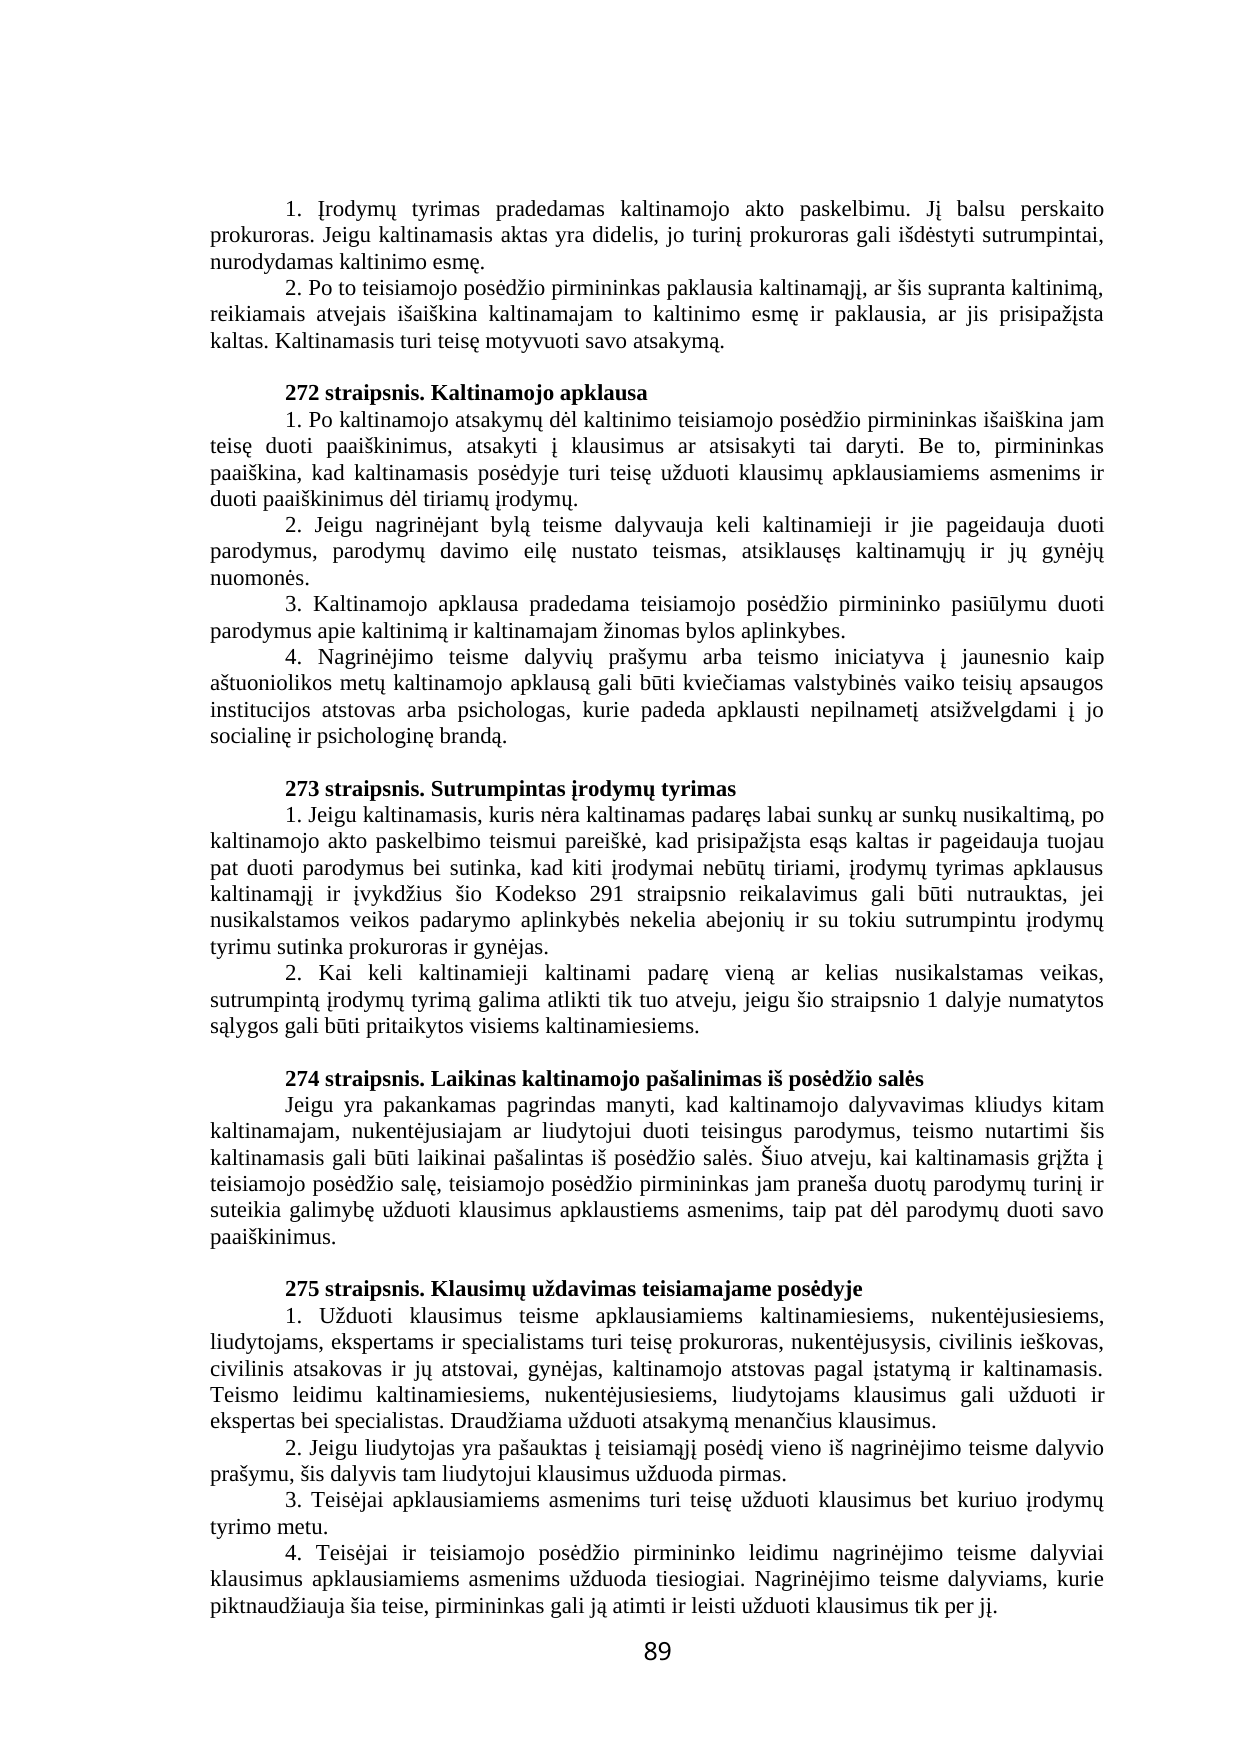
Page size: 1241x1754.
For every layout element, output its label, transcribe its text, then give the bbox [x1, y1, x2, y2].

text 1. Įrodymų tyrimas pradedamas kaltinamojo akto paskelbimu. Jį balsu perskaito prokuroras. Jeigu kaltinamasis aktas yra didelis, jo turinį prokuroras gali išdėstyti sutrumpintai, nurodydamas kaltinimo esmę. [210, 195, 1106, 274]
text Jeigu yra pakankamas pagrindas manyti, kad kaltinamojo dalyvavimas kliudys kitam kaltinamajam, nukentėjusiajam ar liudytojui duoti teisingus parodymus, teismo nutartimi šis kaltinamasis gali būti laikinai pašalintas iš posėdžio salės. Šiuo atveju, kai kaltinamasis grįžta į teisiamojo posėdžio salę, teisiamojo posėdžio pirmininkas jam praneša duotų parodymų turinį ir suteikia galimybę užduoti klausimus apklaustiems asmenims, taip pat dėl parodymų duoti savo paaiškinimus. [210, 1091, 1106, 1249]
text 274 straipsnis. Laikinas kaltinamojo pašalinimas iš posėdžio salės [210, 1065, 1106, 1091]
text 1. Užduoti klausimus teisme apklausiamiems kaltinamiesiems, nukentėjusiesiems, liudytojams, ekspertams ir specialistams turi teisę prokuroras, nukentėjusysis, civilinis ieškovas, civilinis atsakovas ir jų atstovai, gynėjas, kaltinamojo atstovas pagal įstatymą ir kaltinamasis. Teismo leidimu kaltinamiesiems, nukentėjusiesiems, liudytojams klausimus gali užduoti ir ekspertas bei specialistas. Draudžiama užduoti atsakymą menančius klausimus. [210, 1302, 1106, 1434]
text 1. Po kaltinamojo atsakymų dėl kaltinimo teisiamojo posėdžio pirmininkas išaiškina jam teisę duoti paaiškinimus, atsakyti į klausimus ar atsisakyti tai daryti. Be to, pirmininkas paaiškina, kad kaltinamasis posėdyje turi teisę užduoti klausimų apklausiamiems asmenims ir duoti paaiškinimus dėl tiriamų įrodymų. [210, 406, 1106, 511]
text 3. Teisėjai apklausiamiems asmenims turi teisę užduoti klausimus bet kuriuo įrodymų tyrimo metu. [210, 1486, 1106, 1539]
text 1. Jeigu kaltinamasis, kuris nėra kaltinamas padaręs labai sunkų ar sunkų nusikaltimą, po kaltinamojo akto paskelbimo teismui pareiškė, kad prisipažįsta esąs kaltas ir pageidauja tuojau pat duoti parodymus bei sutinka, kad kiti įrodymai nebūtų tiriami, įrodymų tyrimas apklausus kaltinamąjį ir įvykdžius šio Kodekso 291 straipsnio reikalavimus gali būti nutrauktas, jei nusikalstamos veikos padarymo aplinkybės nekelia abejonių ir su tokiu sutrumpintu įrodymų tyrimu sutinka prokuroras ir gynėjas. [210, 801, 1106, 959]
text 4. Nagrinėjimo teisme dalyvių prašymu arba teismo iniciatyva į jaunesnio kaip aštuoniolikos metų kaltinamojo apklausą gali būti kviečiamas valstybinės vaiko teisių apsaugos institucijos atstovas arba psichologas, kurie padeda apklausti nepilnametį atsižvelgdami į jo socialinę ir psichologinę brandą. [210, 643, 1106, 748]
text 2. Po to teisiamojo posėdžio pirmininkas paklausia kaltinamąjį, ar šis supranta kaltinimą, reikiamais atvejais išaiškina kaltinamajam to kaltinimo esmę ir paklausia, ar jis prisipažįsta kaltas. Kaltinamasis turi teisę motyvuoti savo atsakymą. [210, 274, 1106, 353]
text 2. Jeigu liudytojas yra pašauktas į teisiamąjį posėdį vieno iš nagrinėjimo teisme dalyvio prašymu, šis dalyvis tam liudytojui klausimus užduoda pirmas. [210, 1434, 1106, 1486]
text 275 straipsnis. Klausimų uždavimas teisiamajame posėdyje [210, 1276, 1106, 1302]
text 4. Teisėjai ir teisiamojo posėdžio pirmininko leidimu nagrinėjimo teisme dalyviai klausimus apklausiamiems asmenims užduoda tiesiogiai. Nagrinėjimo teisme dalyviams, kurie piktnaudžiauja šia teise, pirmininkas gali ją atimti ir leisti užduoti klausimus tik per jį. [210, 1539, 1106, 1618]
text 273 straipsnis. Sutrumpintas įrodymų tyrimas [210, 775, 1106, 801]
text 272 straipsnis. Kaltinamojo apklausa [210, 379, 1106, 406]
text 2. Kai keli kaltinamieji kaltinami padarę vieną ar kelias nusikalstamas veikas, sutrumpintą įrodymų tyrimą galima atlikti tik tuo atveju, jeigu šio straipsnio 1 dalyje numatytos sąlygos gali būti pritaikytos visiems kaltinamiesiems. [210, 959, 1106, 1038]
text 3. Kaltinamojo apklausa pradedama teisiamojo posėdžio pirmininko pasiūlymu duoti parodymus apie kaltinimą ir kaltinamajam žinomas bylos aplinkybes. [210, 590, 1106, 643]
text 2. Jeigu nagrinėjant bylą teisme dalyvauja keli kaltinamieji ir jie pageidauja duoti parodymus, parodymų davimo eilę nustato teismas, atsiklausęs kaltinamųjų ir jų gynėjų nuomonės. [210, 511, 1106, 590]
